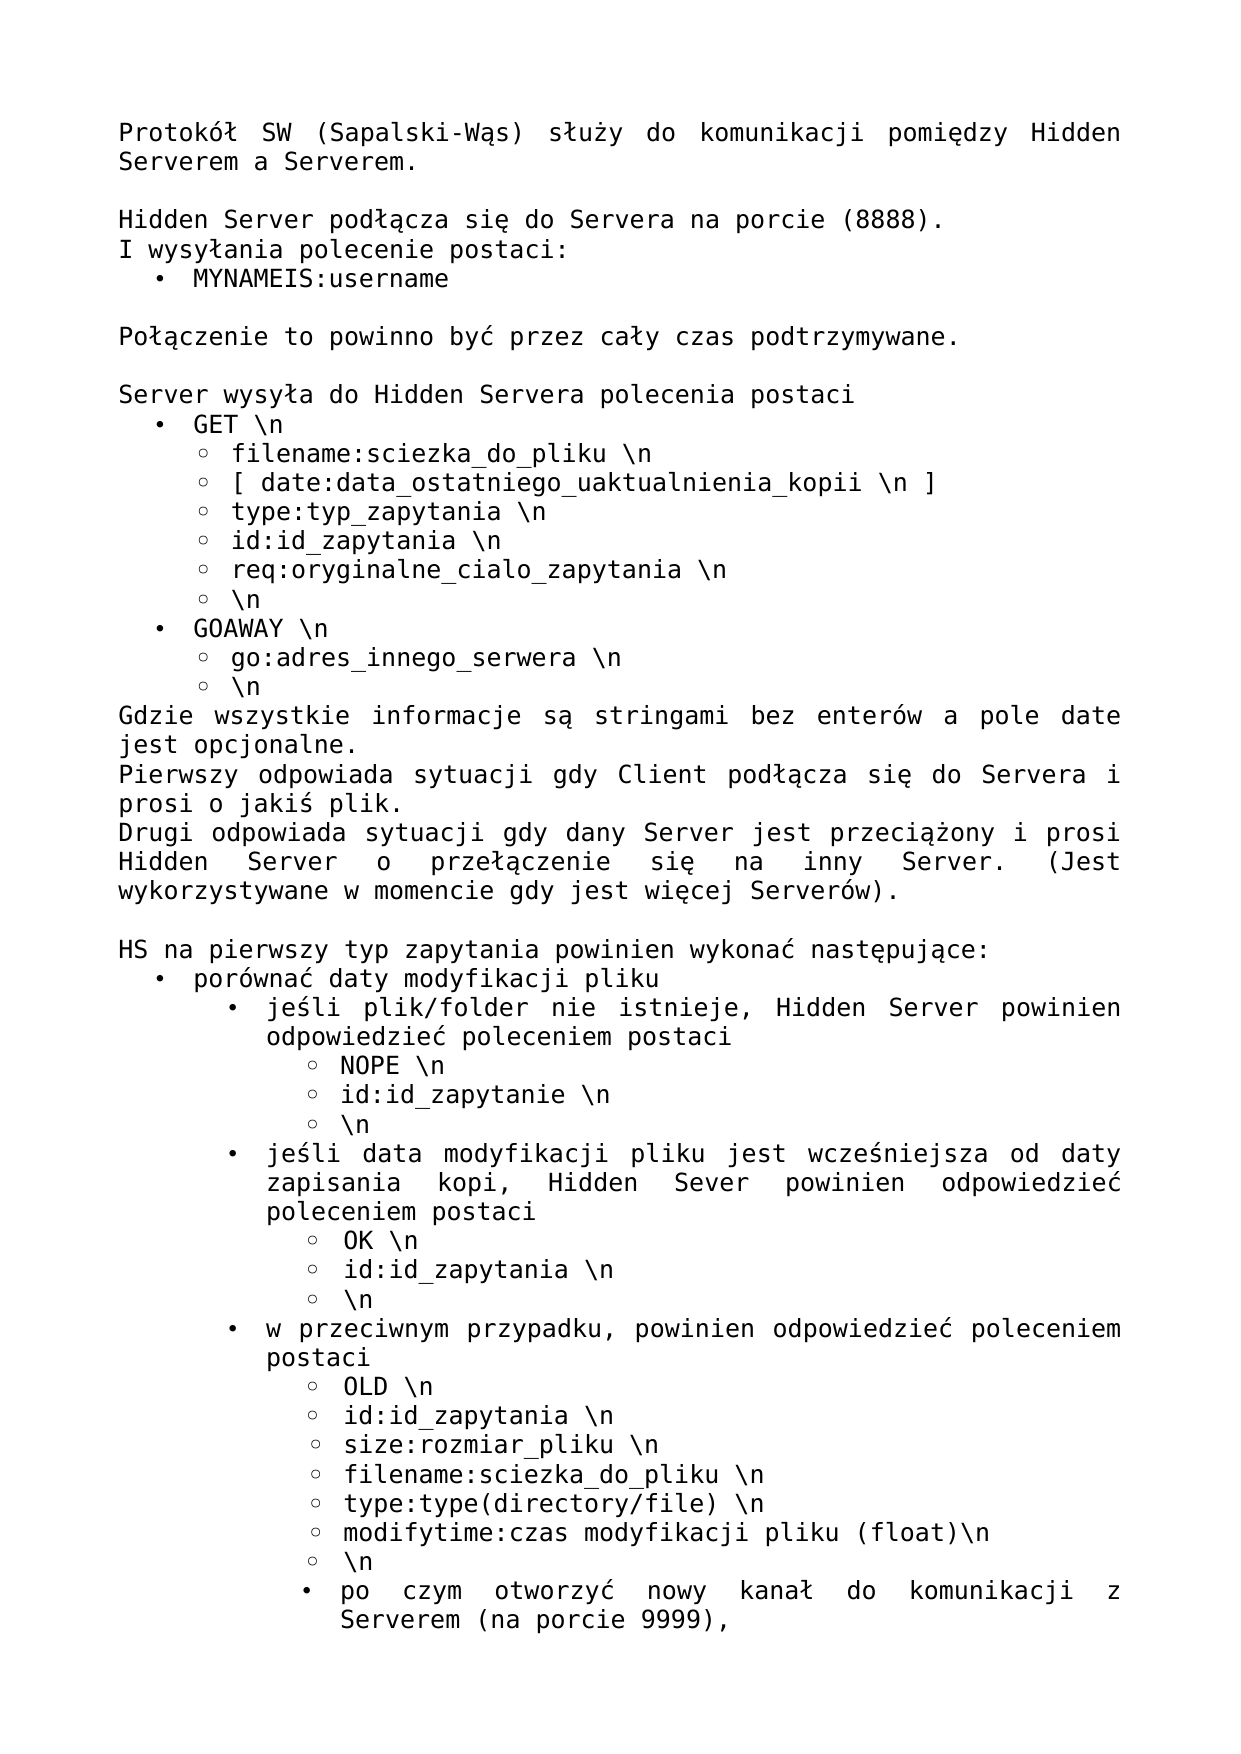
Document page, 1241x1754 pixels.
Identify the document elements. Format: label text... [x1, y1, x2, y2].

list OLD \n [302, 1372, 1122, 1401]
list porównać daty modyfikacji pliku [156, 964, 1122, 993]
list w przeciwnym przypadku, powinien odpowiedzieć poleceniem postaci [228, 1314, 1122, 1372]
text HS na pierwszy typ zapytania powinien wykonać następujące: [118, 935, 1122, 964]
list MYNAMEIS:username [156, 264, 1122, 293]
list \n [302, 1110, 1122, 1139]
list req:oryginalne_cialo_zapytania \n [193, 556, 1122, 585]
list id:id_zapytania \n [193, 526, 1122, 556]
list go:adres_innego_serwera \n [193, 643, 1122, 672]
text Pierwszy odpowiada sytuacji gdy Client podłącza się do Servera i prosi o jakiś plik. [118, 760, 1122, 818]
list filename:sciezka_do_pliku \n [193, 439, 1122, 468]
text I wysyłania polecenie postaci: [118, 235, 1122, 264]
list NOPE \n [302, 1051, 1122, 1081]
list \n [302, 1285, 1122, 1314]
list \n [193, 585, 1122, 614]
text Hidden Server podłącza się do Servera na porcie (8888). [118, 206, 1122, 235]
list \n [193, 672, 1122, 701]
text Gdzie wszystkie informacje są stringami bez enterów a pole date jest opcjonalne. [118, 701, 1122, 760]
list id:id_zapytania \n [302, 1256, 1122, 1285]
list jeśli plik/folder nie istnieje, Hidden Server powinien odpowiedzieć poleceniem postaci [228, 993, 1122, 1051]
text Drugi odpowiada sytuacji gdy dany Server jest przeciążony i prosi Hidden Server o przełączenie się na inny Server. (Jest wykorzystywane w momencie gdy jest więcej Serverów). [118, 818, 1122, 906]
list OK \n [302, 1226, 1122, 1256]
list GOAWAY \n [156, 614, 1122, 643]
list type:typ_zapytania \n [193, 497, 1122, 526]
list size:rozmiar_pliku \n [306, 1431, 1122, 1460]
text Server wysyła do Hidden Servera polecenia postaci [118, 381, 1122, 410]
list GET \n [156, 410, 1122, 439]
list jeśli data modyfikacji pliku jest wcześniejsza od daty zapisania kopi, Hidden Sever powinien odpowiedzieć poleceniem postaci [228, 1139, 1122, 1226]
list id:id_zapytanie \n [302, 1081, 1122, 1110]
list po czym otworzyć nowy kanał do komunikacji z Serverem (na porcie 9999), [302, 1576, 1122, 1635]
list filename:sciezka_do_pliku \n [306, 1460, 1122, 1489]
list \n [302, 1547, 1122, 1576]
list id:id_zapytania \n [302, 1401, 1122, 1431]
text Połączenie to powinno być przez cały czas podtrzymywane. [118, 322, 1122, 351]
list [ date:data_ostatniego_uaktualnienia_kopii \n ] [193, 468, 1122, 497]
list modifytime:czas modyfikacji pliku (float)\n [306, 1518, 1122, 1547]
list type:type(directory/file) \n [306, 1489, 1122, 1518]
text Protokół SW (Sapalski-Wąs) służy do komunikacji pomiędzy Hidden Serverem a Serverem. [118, 118, 1122, 176]
